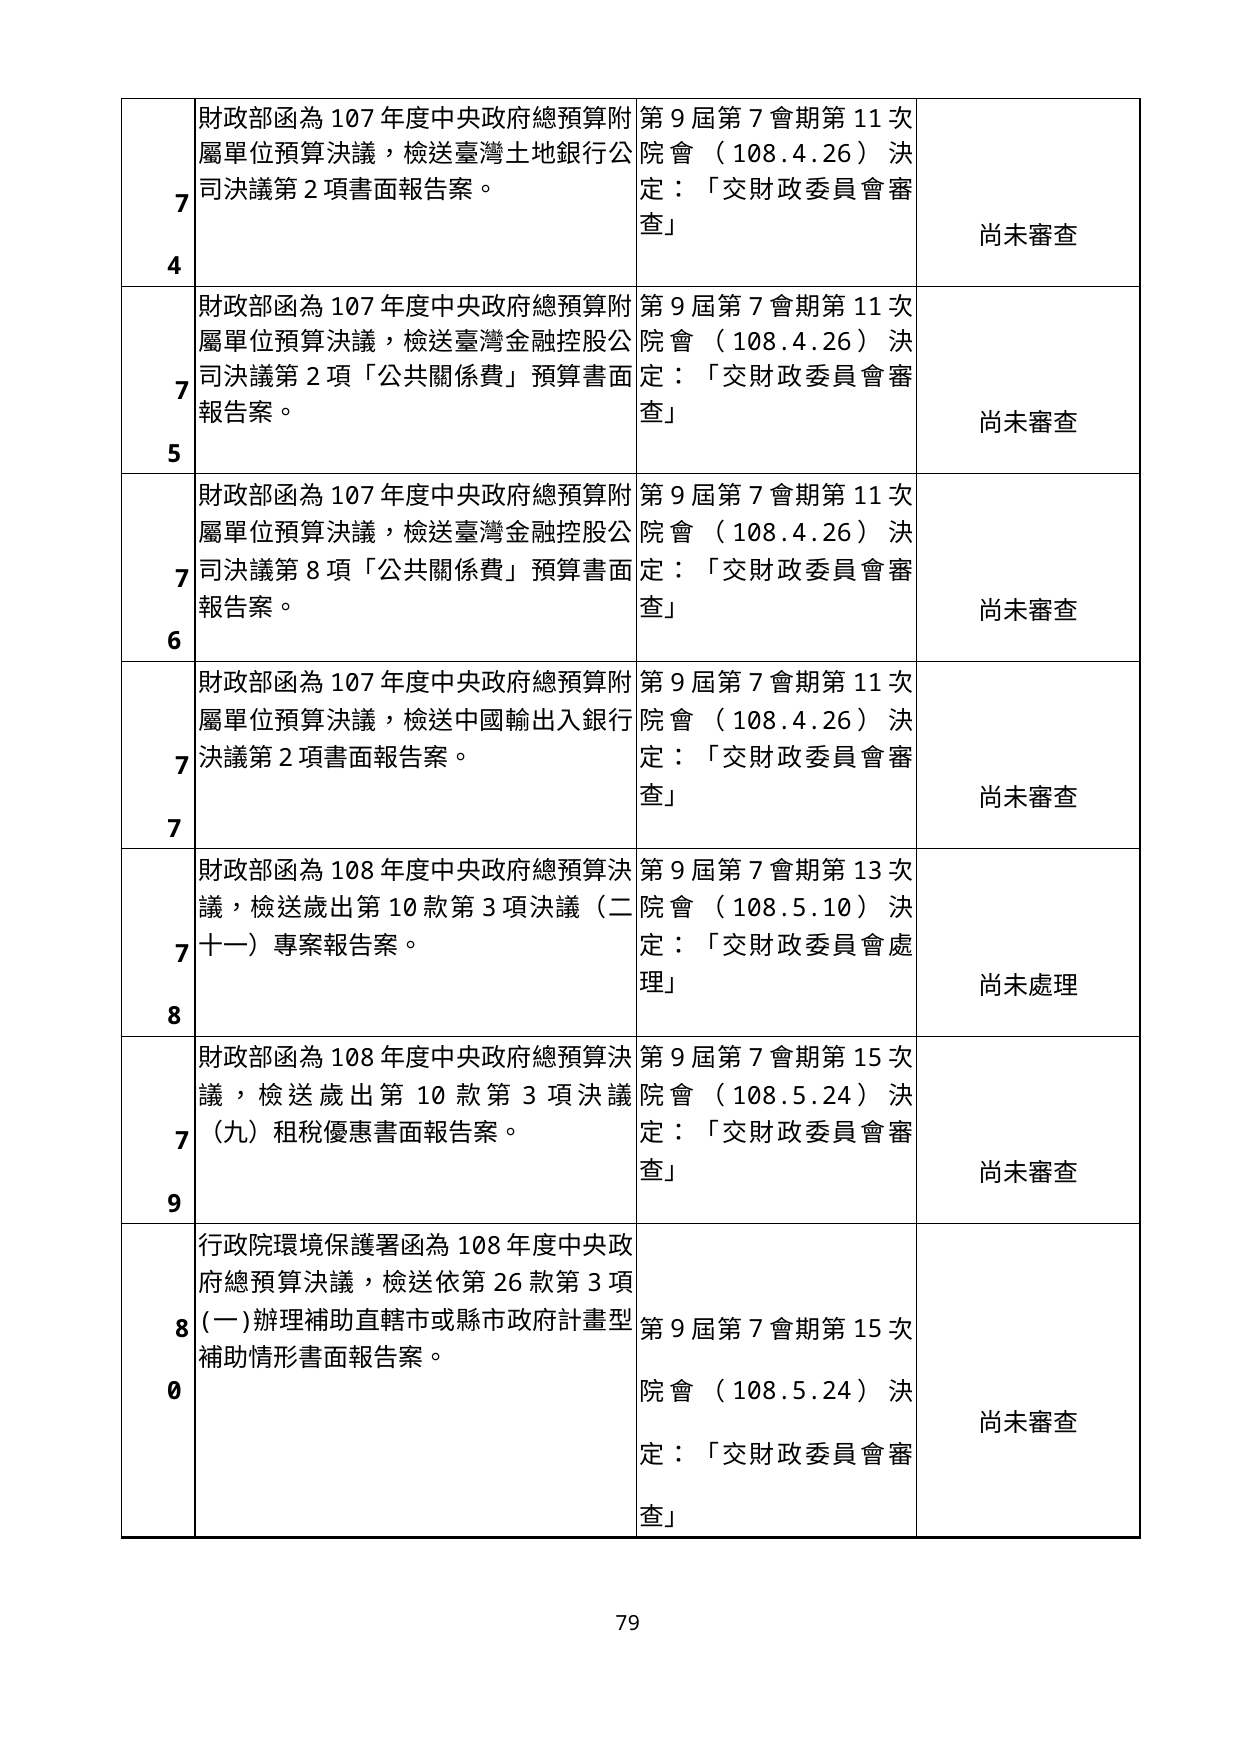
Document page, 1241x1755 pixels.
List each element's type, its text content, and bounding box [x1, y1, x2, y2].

table_cell 第9屆第7會期第11次院會（108.4.26）決定：「交財政委員會審查」 [637, 287, 916, 473]
table_cell 行政院環境保護署函為108年度中央政府總預算決議，檢送依第26款第3項(一)辦理補助直轄市或縣市政府計畫型補助情形書面報告案。 [196, 1224, 636, 1536]
table_cell 財政部函為107年度中央政府總預算附屬單位預算決議，檢送中國輸出入銀行決議第2項書面報告案。 [196, 662, 636, 848]
table_cell 第9屆第7會期第15次院會（108.5.24）決定：「交財政委員會審查」 [637, 1037, 916, 1223]
table_cell 尚未處理 [917, 849, 1139, 1036]
table_cell [122, 1037, 194, 1223]
table_cell 尚未審查 [917, 287, 1139, 473]
table_cell [122, 99, 194, 286]
table_cell 第9屆第7會期第11次院會（108.4.26）決定：「交財政委員會審查」 [637, 474, 916, 661]
table_cell [122, 287, 194, 473]
table_cell [122, 662, 194, 848]
table_cell [122, 849, 194, 1036]
table_cell 第9屆第7會期第11次院會（108.4.26）決定：「交財政委員會審查」 [637, 99, 916, 286]
table_cell 第9屆第7會期第13次院會（108.5.10）決定：「交財政委員會處理」 [637, 849, 916, 1036]
table_cell 尚未審查 [917, 662, 1139, 848]
table_cell 財政部函為108年度中央政府總預算決議，檢送歲出第10款第3項決議（九）租稅優惠書面報告案。 [196, 1037, 636, 1223]
table_cell 第9屆第7會期第11次院會（108.4.26）決定：「交財政委員會審查」 [637, 662, 916, 848]
table_cell 尚未審查 [917, 1224, 1139, 1536]
table_cell 財政部函為108年度中央政府總預算決議，檢送歲出第10款第3項決議（二十一）專案報告案。 [196, 849, 636, 1036]
table_cell 尚未審查 [917, 474, 1139, 661]
table_cell 財政部函為107年度中央政府總預算附屬單位預算決議，檢送臺灣土地銀行公司決議第2項書面報告案。 [196, 99, 636, 286]
table_cell [122, 474, 194, 661]
table_cell 尚未審查 [917, 99, 1139, 286]
table_cell [122, 1224, 194, 1536]
table_cell 尚未審查 [917, 1037, 1139, 1223]
table_cell 財政部函為107年度中央政府總預算附屬單位預算決議，檢送臺灣金融控股公司決議第2項「公共關係費」預算書面報告案。 [196, 287, 636, 473]
table_cell 財政部函為107年度中央政府總預算附屬單位預算決議，檢送臺灣金融控股公司決議第8項「公共關係費」預算書面報告案。 [196, 474, 636, 661]
table_cell 第9屆第7會期第15次院會（108.5.24）決定：「交財政委員會審查」 [637, 1224, 916, 1536]
